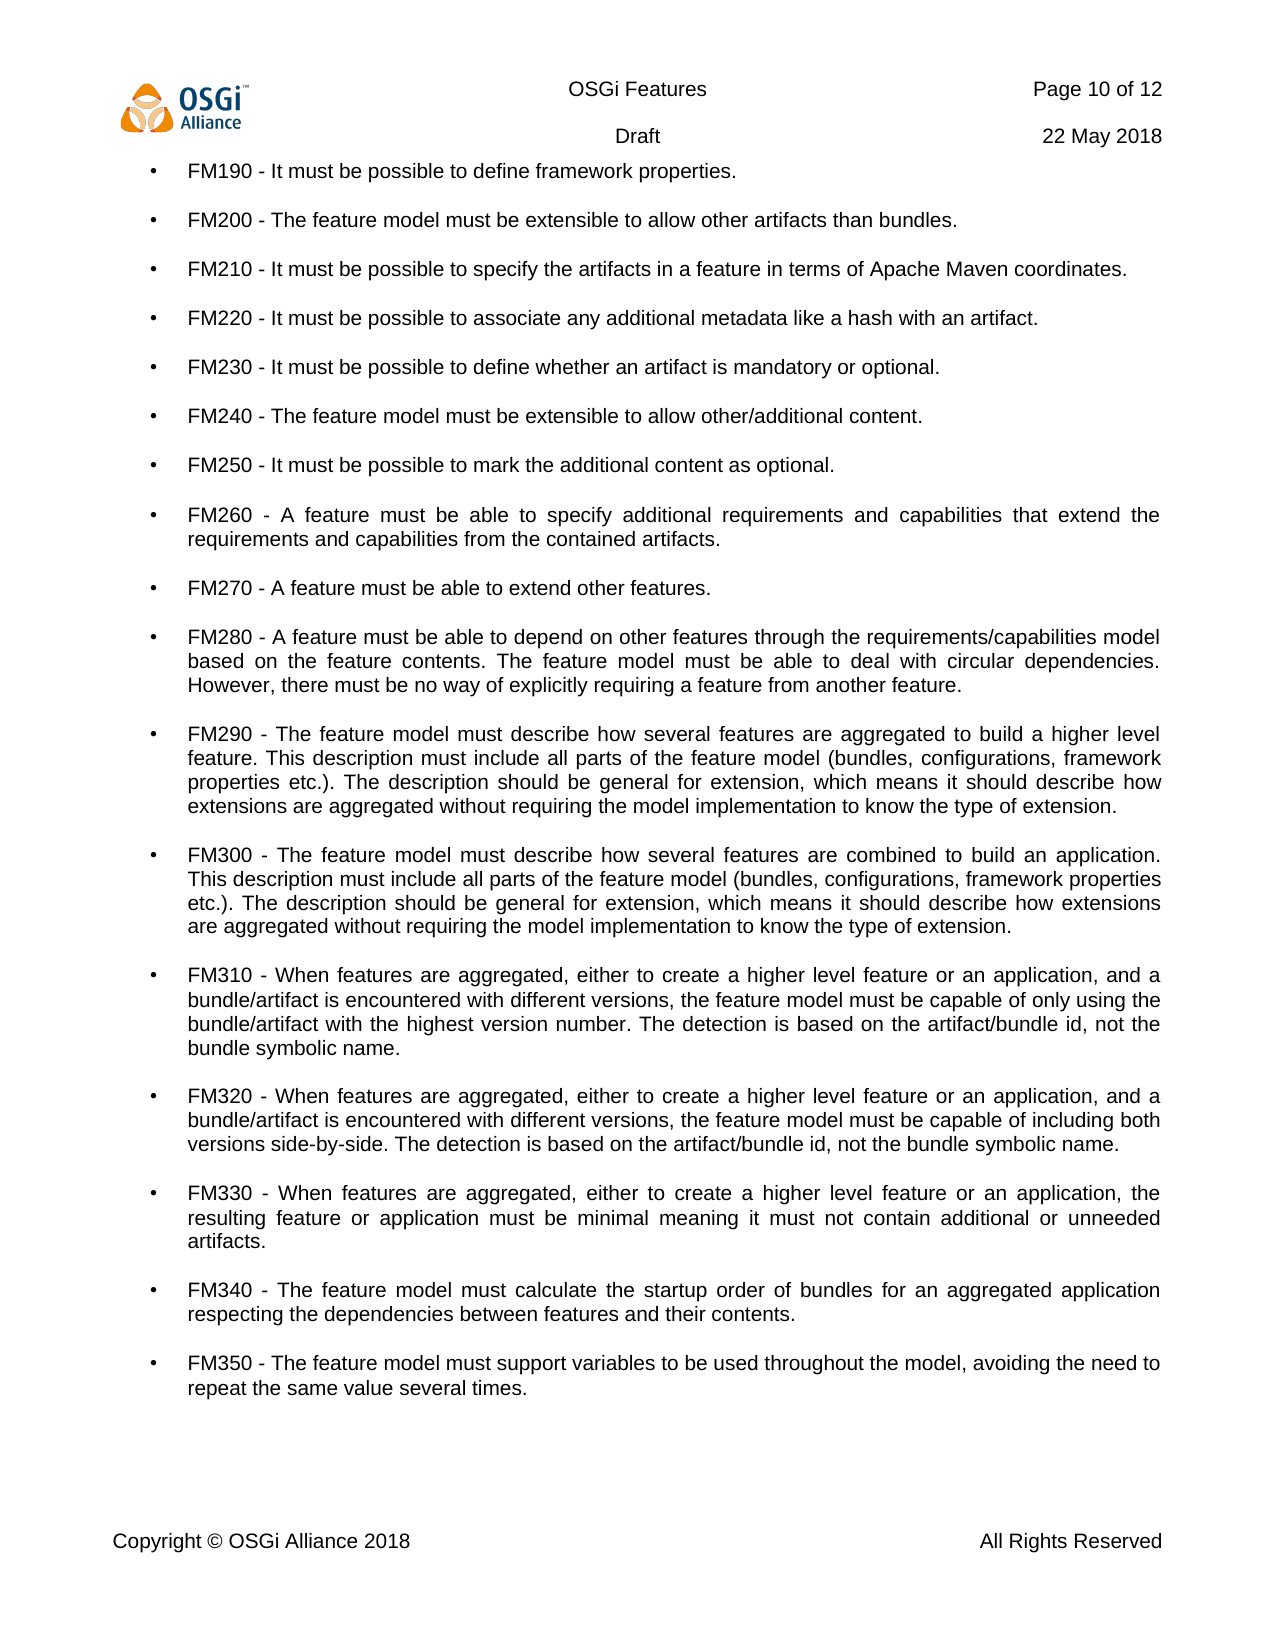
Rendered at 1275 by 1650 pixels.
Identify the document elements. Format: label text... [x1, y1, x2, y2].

list FM350 - The feature model must support variables to be used throughout the model, avoiding the need to repeat the same value several times. [150, 1351, 1162, 1399]
list FM280 - A feature must be able to depend on other features through the requirements/capabilities model based on the feature contents. The feature model must be able to deal with circular dependencies. However, there must be no way of explicitly requiring a feature from another feature. [150, 624, 1162, 696]
list FM290 - The feature model must describe how several features are aggregated to build a higher level feature. This description must include all parts of the feature model (bundles, configurations, framework properties etc.). The description should be general for extension, which means it should describe how extensions are aggregated without requiring the model implementation to know the type of extension. [150, 721, 1162, 817]
list FM250 - It must be possible to mark the additional content as optional. [150, 453, 1162, 477]
list FM220 - It must be possible to associate any additional metadata like a hash with an artifact. [150, 306, 1162, 330]
list FM330 - When features are aggregated, either to create a higher level feature or an application, the resulting feature or application must be minimal meaning it must not contain additional or unneeded artifacts. [150, 1181, 1162, 1253]
list FM240 - The feature model must be extensible to allow other/additional content. [150, 404, 1162, 428]
list FM300 - The feature model must describe how several features are combined to build an application. This description must include all parts of the feature model (bundles, configurations, framework properties etc.). The description should be general for extension, which means it should describe how extensions are aggregated without requiring the model implementation to know the type of extension. [150, 842, 1162, 938]
list FM210 - It must be possible to specify the artifacts in a feature in terms of Apache Maven coordinates. [150, 257, 1162, 281]
picture [113, 76, 257, 140]
list FM270 - A feature must be able to extend other features. [150, 575, 1162, 599]
list FM310 - When features are aggregated, either to create a higher level feature or an application, and a bundle/artifact is encountered with different versions, the feature model must be capable of only using the bundle/artifact with the highest version number. The detection is based on the artifact/bundle id, not the bundle symbolic name. [150, 963, 1162, 1059]
list FM190 - It must be possible to define framework properties. [150, 159, 1162, 183]
list FM200 - The feature model must be extensible to allow other artifacts than bundles. [150, 208, 1162, 232]
list FM260 - A feature must be able to specify additional requirements and capabilities that extend the requirements and capabilities from the contained artifacts. [150, 502, 1162, 550]
list FM340 - The feature model must calculate the startup order of bundles for an aggregated application respecting the dependencies between features and their contents. [150, 1278, 1162, 1326]
list FM230 - It must be possible to define whether an artifact is mandatory or optional. [150, 355, 1162, 379]
list FM320 - When features are aggregated, either to create a higher level feature or an application, and a bundle/artifact is encountered with different versions, the feature model must be capable of including both versions side-by-side. The detection is based on the artifact/bundle id, not the bundle symbolic name. [150, 1084, 1162, 1156]
